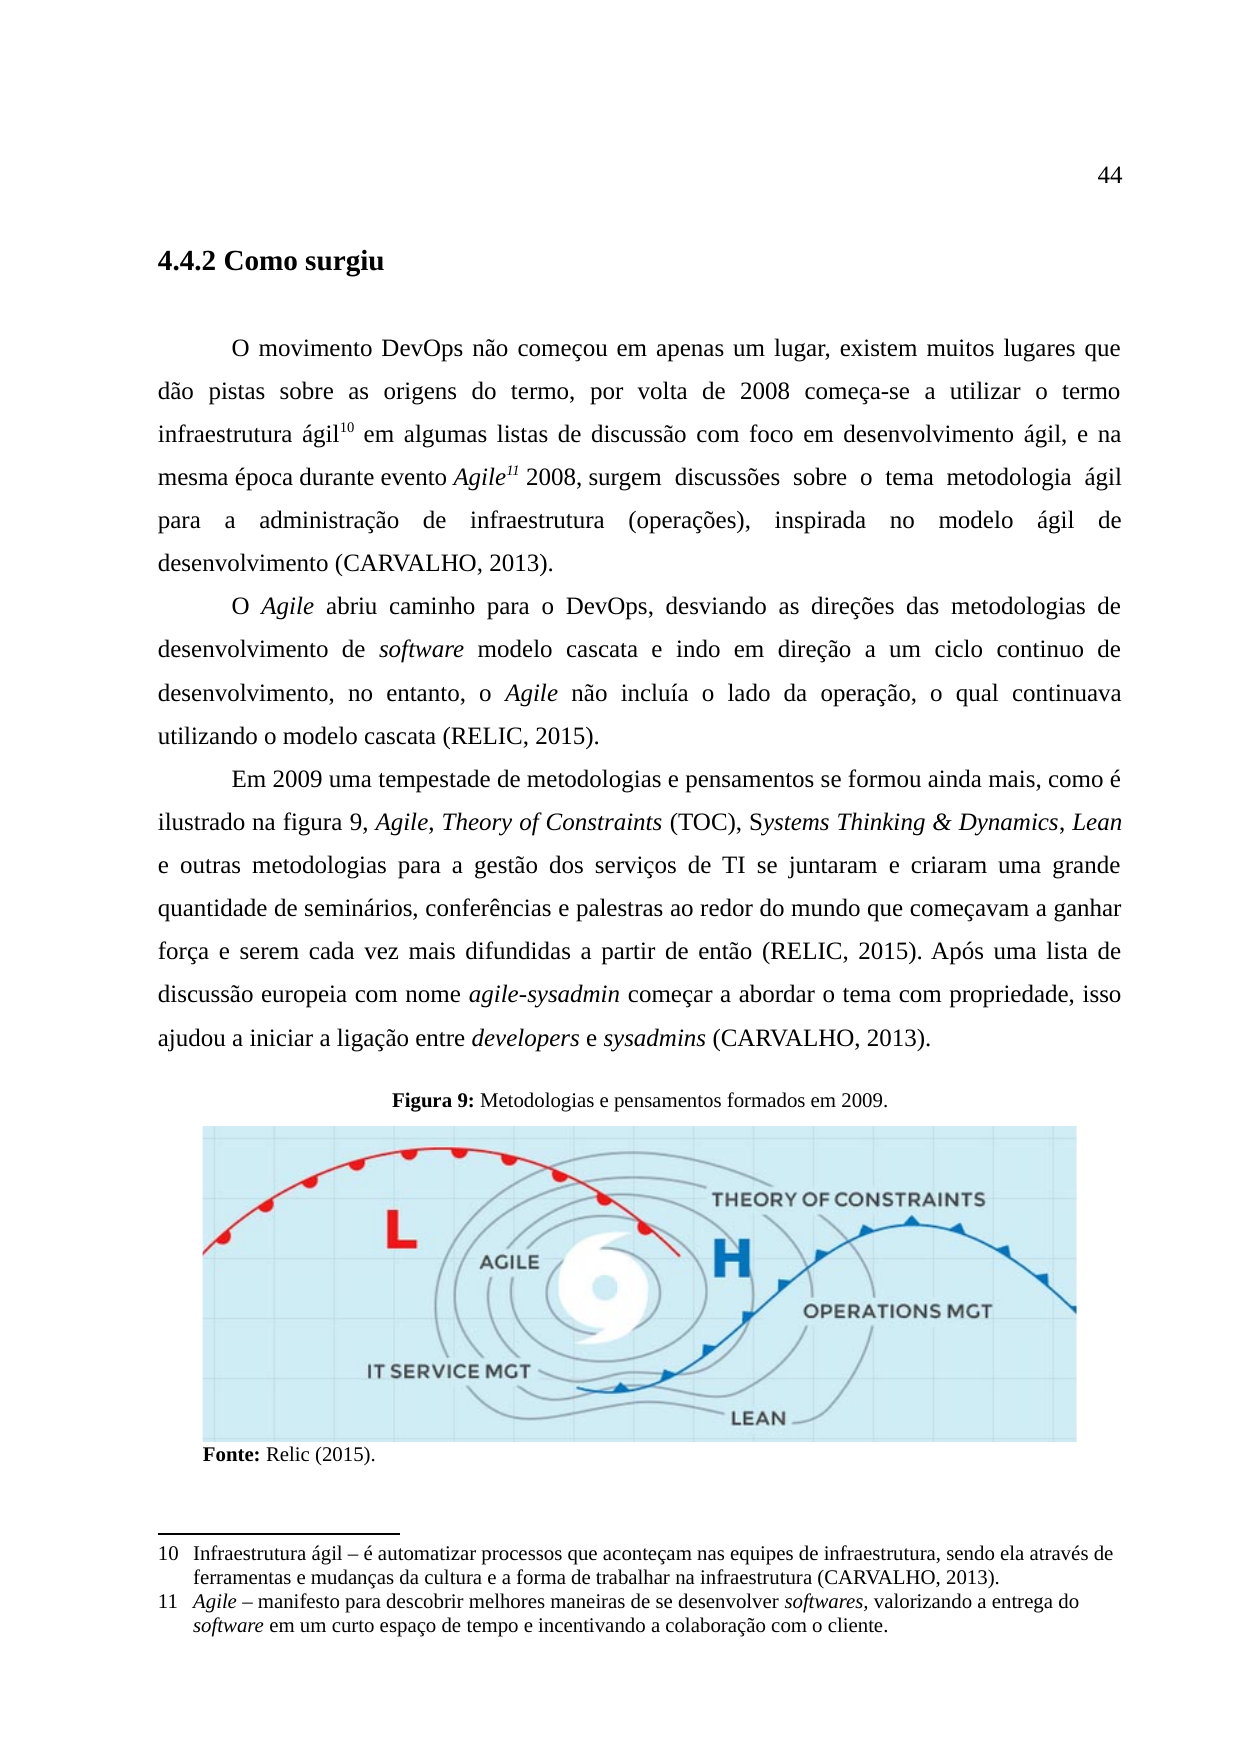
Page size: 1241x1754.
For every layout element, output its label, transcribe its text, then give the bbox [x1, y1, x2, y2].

text O Agile abriu caminho para o DevOps, desviando as direções das metodologias de desenvolvimento de software modelo cascata e indo em direção a um ciclo continuo de desenvolvimento, no entanto, o Agile não incluía o lado da operação, o qual continuava utilizando o modelo cascata (RELIC, 2015). [158, 591, 1122, 749]
text Fonte: Relic (2015). [203, 1442, 1077, 1466]
text Figura 9: Metodologias e pensamentos formados em 2009. [203, 1088, 1077, 1112]
subtitle 4.4.2 Como surgiu [158, 243, 1122, 277]
text Agile – manifesto para descobrir melhores maneiras de se desenvolver softwares, valorizando a entrega do software em um curto espaço de tempo e incentivando a colaboração com o cliente. [158, 1589, 1122, 1637]
picture [202, 1126, 1078, 1442]
text Infraestrutura ágil – é automatizar processos que aconteçam nas equipes de infraestrutura, sendo ela através de ferramentas e mudanças da cultura e a forma de trabalhar na infraestrutura (CARVALHO, 2013). [158, 1541, 1122, 1589]
text Em 2009 uma tempestade de metodologias e pensamentos se formou ainda mais, como é ilustrado na figura 9, Agile, Theory of Constraints (TOC), Systems Thinking & Dynamics, Lean e outras metodologias para a gestão dos serviços de TI se juntaram e criaram uma grande quantidade de seminários, conferências e palestras ao redor do mundo que começavam a ganhar força e serem cada vez mais difundidas a partir de então (RELIC, 2015). Após uma lista de discussão europeia com nome agile-sysadmin começar a abordar o tema com propriedade, isso ajudou a iniciar a ligação entre developers e sysadmins (CARVALHO, 2013). [158, 764, 1122, 1051]
text O movimento DevOps não começou em apenas um lugar, existem muitos lugares que dão pistas sobre as origens do termo, por volta de 2008 começa-se a utilizar o termo infraestrutura ágil em algumas listas de discussão com foco em desenvolvimento ágil, e na mesma época durante evento Agile 2008, surgem discussões sobre o tema metodologia ágil para a administração de infraestrutura (operações), inspirada no modelo ágil de desenvolvimento (CARVALHO, 2013). [158, 333, 1122, 577]
